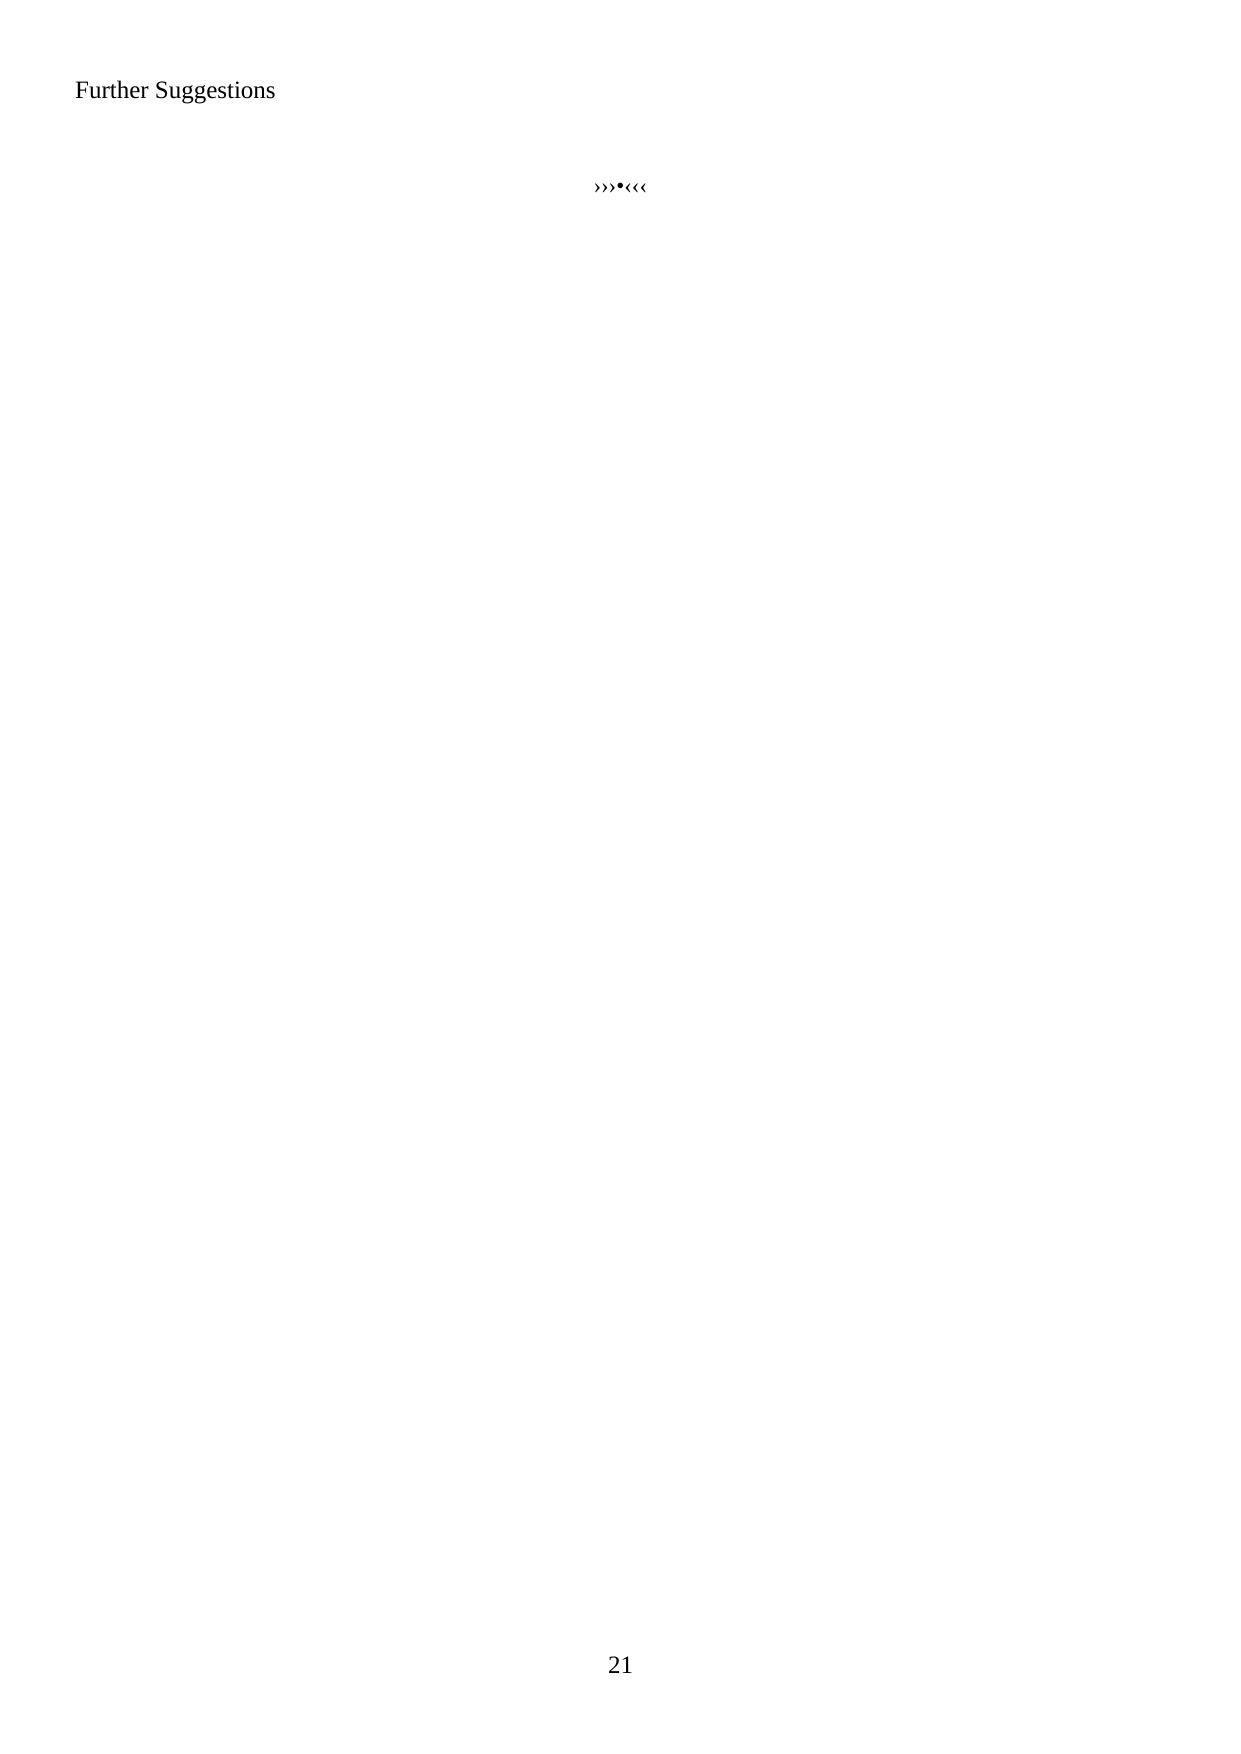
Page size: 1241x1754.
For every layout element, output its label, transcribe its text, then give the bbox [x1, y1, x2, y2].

text ›››•‹‹‹ [75, 172, 1166, 198]
